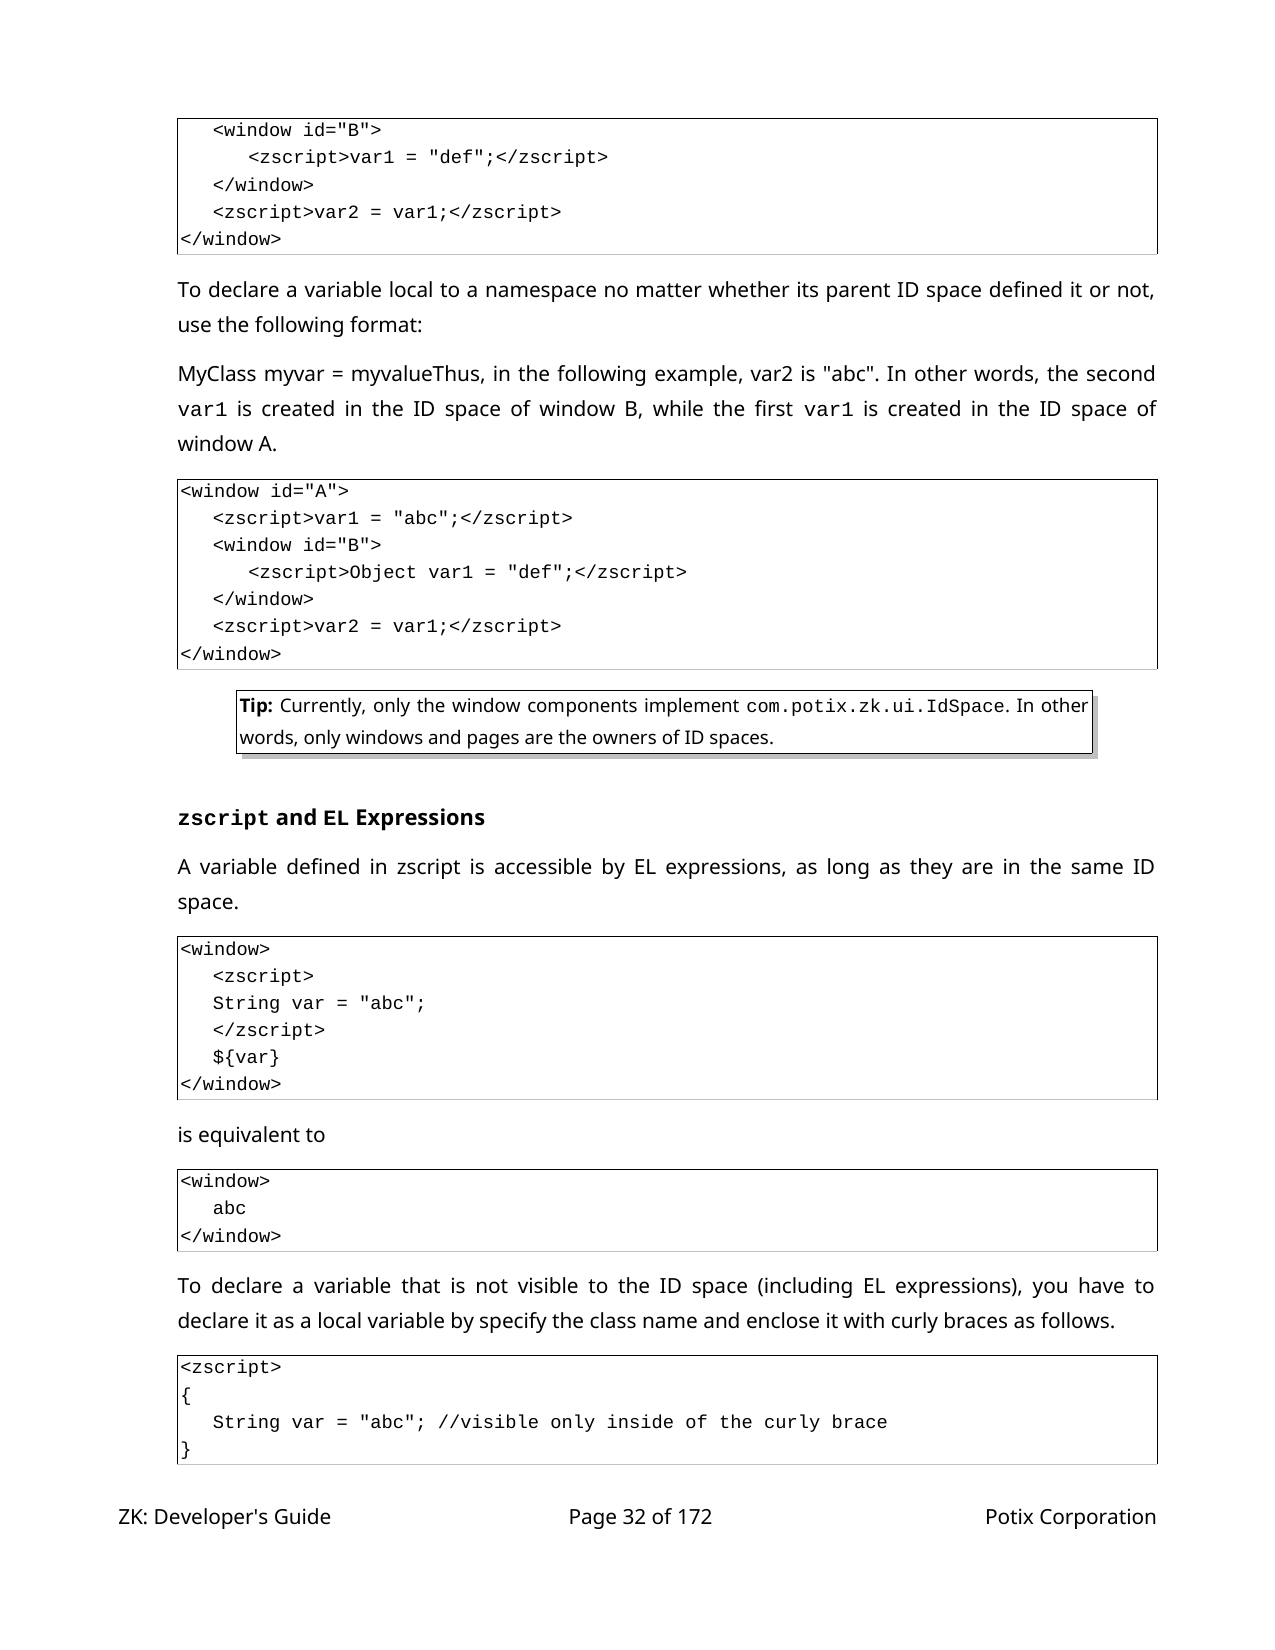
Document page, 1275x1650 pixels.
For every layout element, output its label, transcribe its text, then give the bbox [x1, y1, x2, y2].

text A variable defined in zscript is accessible by EL expressions, as long as they are in the same ID space. [177, 852, 1157, 916]
text </window> [178, 1072, 1157, 1099]
text </window> [178, 227, 1157, 254]
text is equivalent to [177, 1120, 1157, 1148]
text <zscript> [178, 963, 1157, 988]
text <zscript>var2 = var1;</zscript> [178, 614, 1157, 639]
text <zscript>var1 = "abc";</zscript> [178, 506, 1157, 530]
text <zscript>var2 = var1;</zscript> [178, 200, 1157, 224]
text } [178, 1437, 1157, 1464]
text </window> [178, 642, 1157, 669]
text abc [178, 1196, 1157, 1221]
subtitle zscript and EL Expressions [177, 802, 1157, 832]
text { [178, 1383, 1157, 1407]
text </window> [178, 1223, 1157, 1251]
text MyClass myvar = myvalueThus, in the following example, var2 is "abc". In other words, the second var1 is created in the ID space of window B, while the first var1 is created in the ID space of window A. [177, 359, 1157, 458]
text </zscript> [178, 1018, 1157, 1042]
text <window id="A"> [178, 480, 1157, 503]
text <zscript> [178, 1356, 1157, 1380]
text <zscript>Object var1 = "def";</zscript> [178, 560, 1157, 584]
text <window> [178, 937, 1157, 961]
text <window id="B"> [178, 533, 1157, 557]
text <zscript>var1 = "def";</zscript> [178, 145, 1157, 169]
text String var = "abc"; [178, 991, 1157, 1015]
text To declare a variable that is not visible to the ID space (including EL expressions), you have to declare it as a local variable by specify the class name and enclose it with curly braces as follows. [177, 1271, 1157, 1335]
text String var = "abc"; //visible only inside of the curly brace [178, 1410, 1157, 1434]
text <window id="B"> [178, 119, 1157, 142]
text Tip: Currently, only the window components implement com.potix.zk.ui.IdSpace. In other words, only windows and pages are the owners of ID spaces. [237, 691, 1092, 753]
text <window> [178, 1170, 1157, 1193]
text </window> [178, 172, 1157, 197]
text </window> [178, 587, 1157, 611]
text ${var} [178, 1045, 1157, 1069]
text To declare a variable local to a namespace no matter whether its parent ID space defined it or not, use the following format: [177, 275, 1157, 338]
